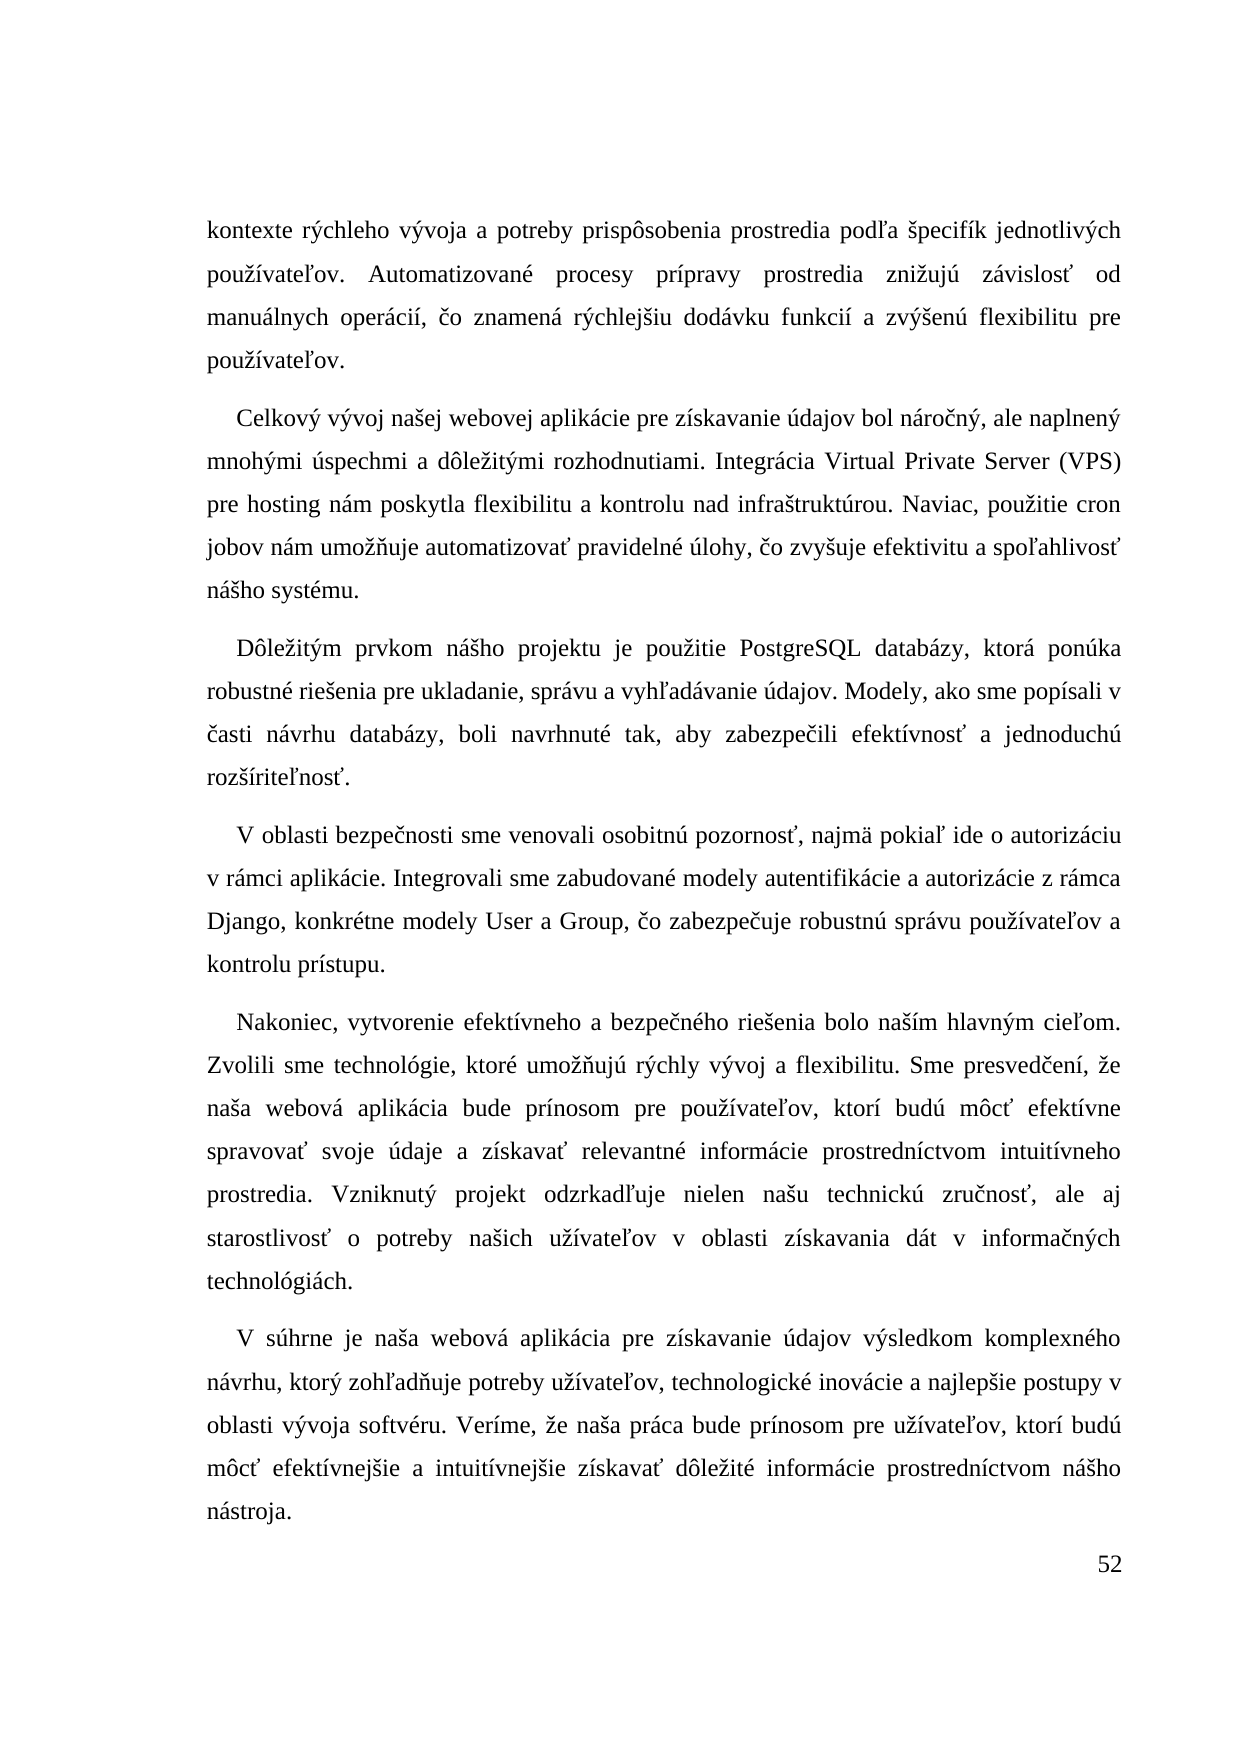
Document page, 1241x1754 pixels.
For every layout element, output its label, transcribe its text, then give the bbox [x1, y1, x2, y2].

text V oblasti bezpečnosti sme venovali osobitnú pozornosť, najmä pokiaľ ide o autorizáciu v rámci aplikácie. Integrovali sme zabudované modely autentifikácie a autorizácie z rámca Django, konkrétne modely User a Group, čo zabezpečuje robustnú správu používateľov a kontrolu prístupu. [207, 820, 1122, 978]
text Nakoniec, vytvorenie efektívneho a bezpečného riešenia bolo naším hlavným cieľom. Zvolili sme technológie, ktoré umožňujú rýchly vývoj a flexibilitu. Sme presvedčení, že naša webová aplikácia bude prínosom pre používateľov, ktorí budú môcť efektívne spravovať svoje údaje a získavať relevantné informácie prostredníctvom intuitívneho prostredia. Vzniknutý projekt odzrkadľuje nielen našu technickú zručnosť, ale aj starostlivosť o potreby našich užívateľov v oblasti získavania dát v informačných technológiách. [207, 1007, 1122, 1294]
text Dôležitým prvkom nášho projektu je použitie PostgreSQL databázy, ktorá ponúka robustné riešenia pre ukladanie, správu a vyhľadávanie údajov. Modely, ako sme popísali v časti návrhu databázy, boli navrhnuté tak, aby zabezpečili efektívnosť a jednoduchú rozšíriteľnosť. [207, 633, 1122, 791]
text kontexte rýchleho vývoja a potreby prispôsobenia prostredia podľa špecifík jednotlivých používateľov. Automatizované procesy prípravy prostredia znižujú závislosť od manuálnych operácií, čo znamená rýchlejšiu dodávku funkcií a zvýšenú flexibilitu pre používateľov. [207, 216, 1122, 374]
text V súhrne je naša webová aplikácia pre získavanie údajov výsledkom komplexného návrhu, ktorý zohľadňuje potreby užívateľov, technologické inovácie a najlepšie postupy v oblasti vývoja softvéru. Veríme, že naša práca bude prínosom pre užívateľov, ktorí budú môcť efektívnejšie a intuitívnejšie získavať dôležité informácie prostredníctvom nášho nástroja. [207, 1323, 1122, 1525]
text Celkový vývoj našej webovej aplikácie pre získavanie údajov bol náročný, ale naplnený mnohými úspechmi a dôležitými rozhodnutiami. Integrácia Virtual Private Server (VPS) pre hosting nám poskytla flexibilitu a kontrolu nad infraštruktúrou. Naviac, použitie cron jobov nám umožňuje automatizovať pravidelné úlohy, čo zvyšuje efektivitu a spoľahlivosť nášho systému. [207, 403, 1122, 604]
